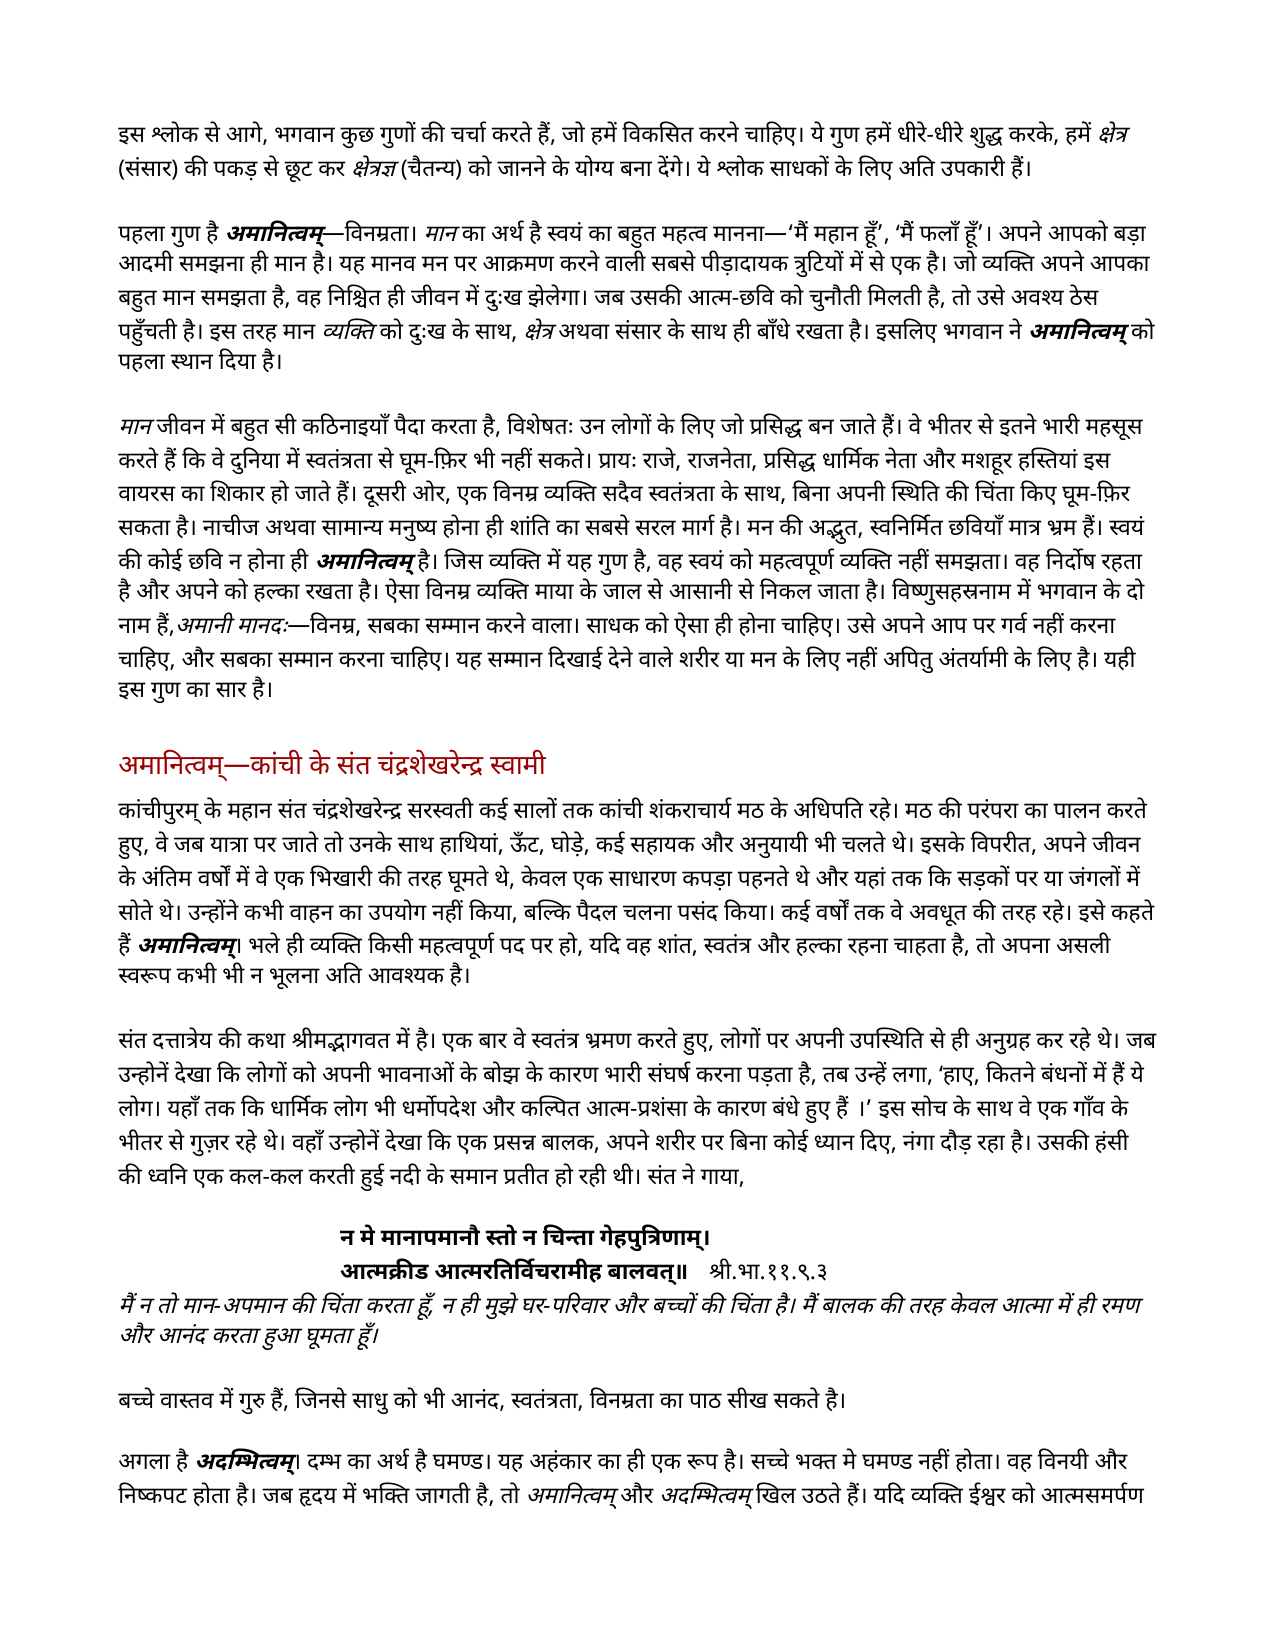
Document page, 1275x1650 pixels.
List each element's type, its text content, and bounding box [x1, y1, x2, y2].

subtitle अमानित्वम्—कांची के संत चंद्रशेखरेन्द्र स्वामी [118, 750, 1157, 786]
text अगला है अदम्भित्वम्। दम्भ का अर्थ है घमण्ड। यह अहंकार का ही एक रूप है। सच्चे भक्त मे घमण्ड नहीं होता। वह विनयी और निष्कपट होता है। जब हृदय में भक्ति जागती है, तो अमानित्वम् और अदम्भित्वम् खिल उठते हैं। यदि व्यक्ति ईश्वर को आत्मसमर्पण [118, 1449, 1157, 1513]
text कांचीपुरम् के महान संत चंद्रशेखरेन्द्र सरस्वती कई सालों तक कांची शंकराचार्य मठ के अधिपति रहे। मठ की परंपरा का पालन करते हुए, वे जब यात्रा पर जाते तो उनके साथ हाथियां, ऊँट, घोड़े, कई सहायक और अनुयायी भी चलते थे। इसके विपरीत, अपने जीवन के अंतिम वर्षों में वे एक भिखारी की तरह घूमते थे, केवल एक साधारण कपड़ा पहनते थे और यहां तक ​​कि सड़कों पर या जंगलों में सोते थे। उन्होंने कभी वाहन का उपयोग नहीं किया, बल्कि पैदल चलना पसंद किया। कई वर्षों तक वे अवधूत की तरह रहे। इसे कहते हैं अमानित्वम्। भले ही व्यक्ति किसी महत्वपूर्ण पद पर हो, यदि वह शांत, स्वतंत्र और हल्का रहना चाहता है, तो अपना असली स्वरूप कभी भी न भूलना अति आवश्यक है। [118, 798, 1157, 993]
text पहला गुण है अमानित्वम्—विनम्रता। मान का अर्थ है स्वयं का बहुत महत्व मानना—‘मैं महान हूँ’, ‘मैं फलाँ हूँ’। अपने आपको बड़ा आदमी समझना ही मान है। यह मानव मन पर आक्रमण करने वाली सबसे पीड़ादायक त्रुटियों में से एक है। जो व्यक्ति अपने आपका बहुत मान समझता है, वह निश्चित ही जीवन में दुःख झेलेगा। जब उसकी आत्म-छवि को चुनौती मिलती है, तो उसे अवश्य ठेस पहुँचती है। इस तरह मान व्यक्ति को दुःख के साथ, क्षेत्र अथवा संसार के साथ ही बाँधे रखता है। इसलिए भगवान ने अमानित्वम् को पहला स्थान दिया है। [118, 217, 1157, 378]
text संत दत्तात्रेय की कथा श्रीमद्भागवत में है। एक बार वे स्वतंत्र भ्रमण करते हुए, लोगों पर अपनी उपस्थिति से ही अनुग्रह कर रहे थे। जब उन्होनें देखा कि लोगों को अपनी भावनाओं के बोझ के कारण भारी संघर्ष करना पड़ता है, तब उन्हें लगा, ‘हाए, कितने बंधनों में हैं ये लोग। यहाँ तक कि धार्मिक लोग भी धर्मोपदेश और कल्पित आत्म-प्रशंसा के कारण बंधे हुए हैं ।’ इस सोच के साथ वे एक गाँव के भीतर से गुज़र रहे थे। वहाँ उन्होनें देखा कि एक प्रसन्न बालक, अपने शरीर पर बिना कोई ध्यान दिए, नंगा दौड़ रहा है। उसकी हंसी की ध्वनि एक कल-कल करती हुई नदी के समान प्रतीत हो रही थी। संत ने गाया, [118, 1024, 1157, 1194]
text मैं न तो मान-अपमान की चिंता करता हूँ, न ही मुझे घर-परिवार और बच्चों की चिंता है। मैं बालक की तरह केवल आत्मा में ही रमण और आनंद करता हुआ घूमता हूँ। [118, 1289, 1157, 1352]
text न मे मानापमानौ स्तो न चिन्ता गेहपुत्रिणाम्। [340, 1225, 1157, 1255]
text बच्चे वास्तव में गुरु हैं, जिनसे साधु को भी आनंद, स्वतंत्रता, विनम्रता का पाठ सीख सकते है। [118, 1384, 1157, 1418]
text इस श्लोक से आगे, भगवान कुछ गुणों की चर्चा करते हैं, जो हमें विकसित करने चाहिए। ये गुण हमें धीरे-धीरे शुद्ध करके, हमें क्षेत्र (संसार) की पकड़ से छूट कर क्षेत्रज्ञ (चैतन्य) को जानने के योग्य बना देंगे। ये श्लोक साधकों के लिए अति उपकारी हैं। [118, 118, 1157, 186]
text आत्मक्रीड आत्मरतिर्विचरामीह बालवत्॥ श्री.भा.११.९.३ [340, 1255, 1157, 1289]
text मान जीवन में बहुत सी कठिनाइयाँ पैदा करता है, विशेषतः उन लोगों के लिए जो प्रसिद्ध बन जाते हैं। वे भीतर से इतने भारी महसूस करते हैं कि वे दुनिया में स्वतंत्रता से घूम-फ़िर भी नहीं सकते। प्रायः राजे, राजनेता, प्रसिद्ध धार्मिक नेता और मशहूर हस्तियां इस वायरस का शिकार हो जाते हैं। दूसरी ओर, एक विनम्र व्यक्ति सदैव स्वतंत्रता के साथ, बिना अपनी स्थिति की चिंता किए घूम-फ़िर सकता है। नाचीज अथवा सामान्य मनुष्य होना ही शांति का सबसे सरल मार्ग है। मन की अद्भुत, स्वनिर्मित छवियाँ मात्र भ्रम हैं। स्वयं की कोई छवि न होना ही अमानित्वम् है। जिस व्यक्ति में यह गुण है, वह स्वयं को महत्वपूर्ण व्यक्ति नहीं समझता। वह निर्दोष रहता है और अपने को हल्का रखता है। ऐसा विनम्र व्यक्ति माया के जाल से आसानी से निकल जाता है। विष्णुसहस्रनाम में भगवान के दो नाम हैं,अमानी मानदः—विनम्र, सबका सम्मान करने वाला। साधक को ऐसा ही होना चाहिए। उसे अपने आप पर गर्व नहीं करना चाहिए, और सबका सम्मान करना चाहिए। यह सम्मान दिखाई देने वाले शरीर या मन के लिए नहीं अपितु अंतर्यामी के लिए है। यही इस गुण का सार है। [118, 410, 1157, 706]
